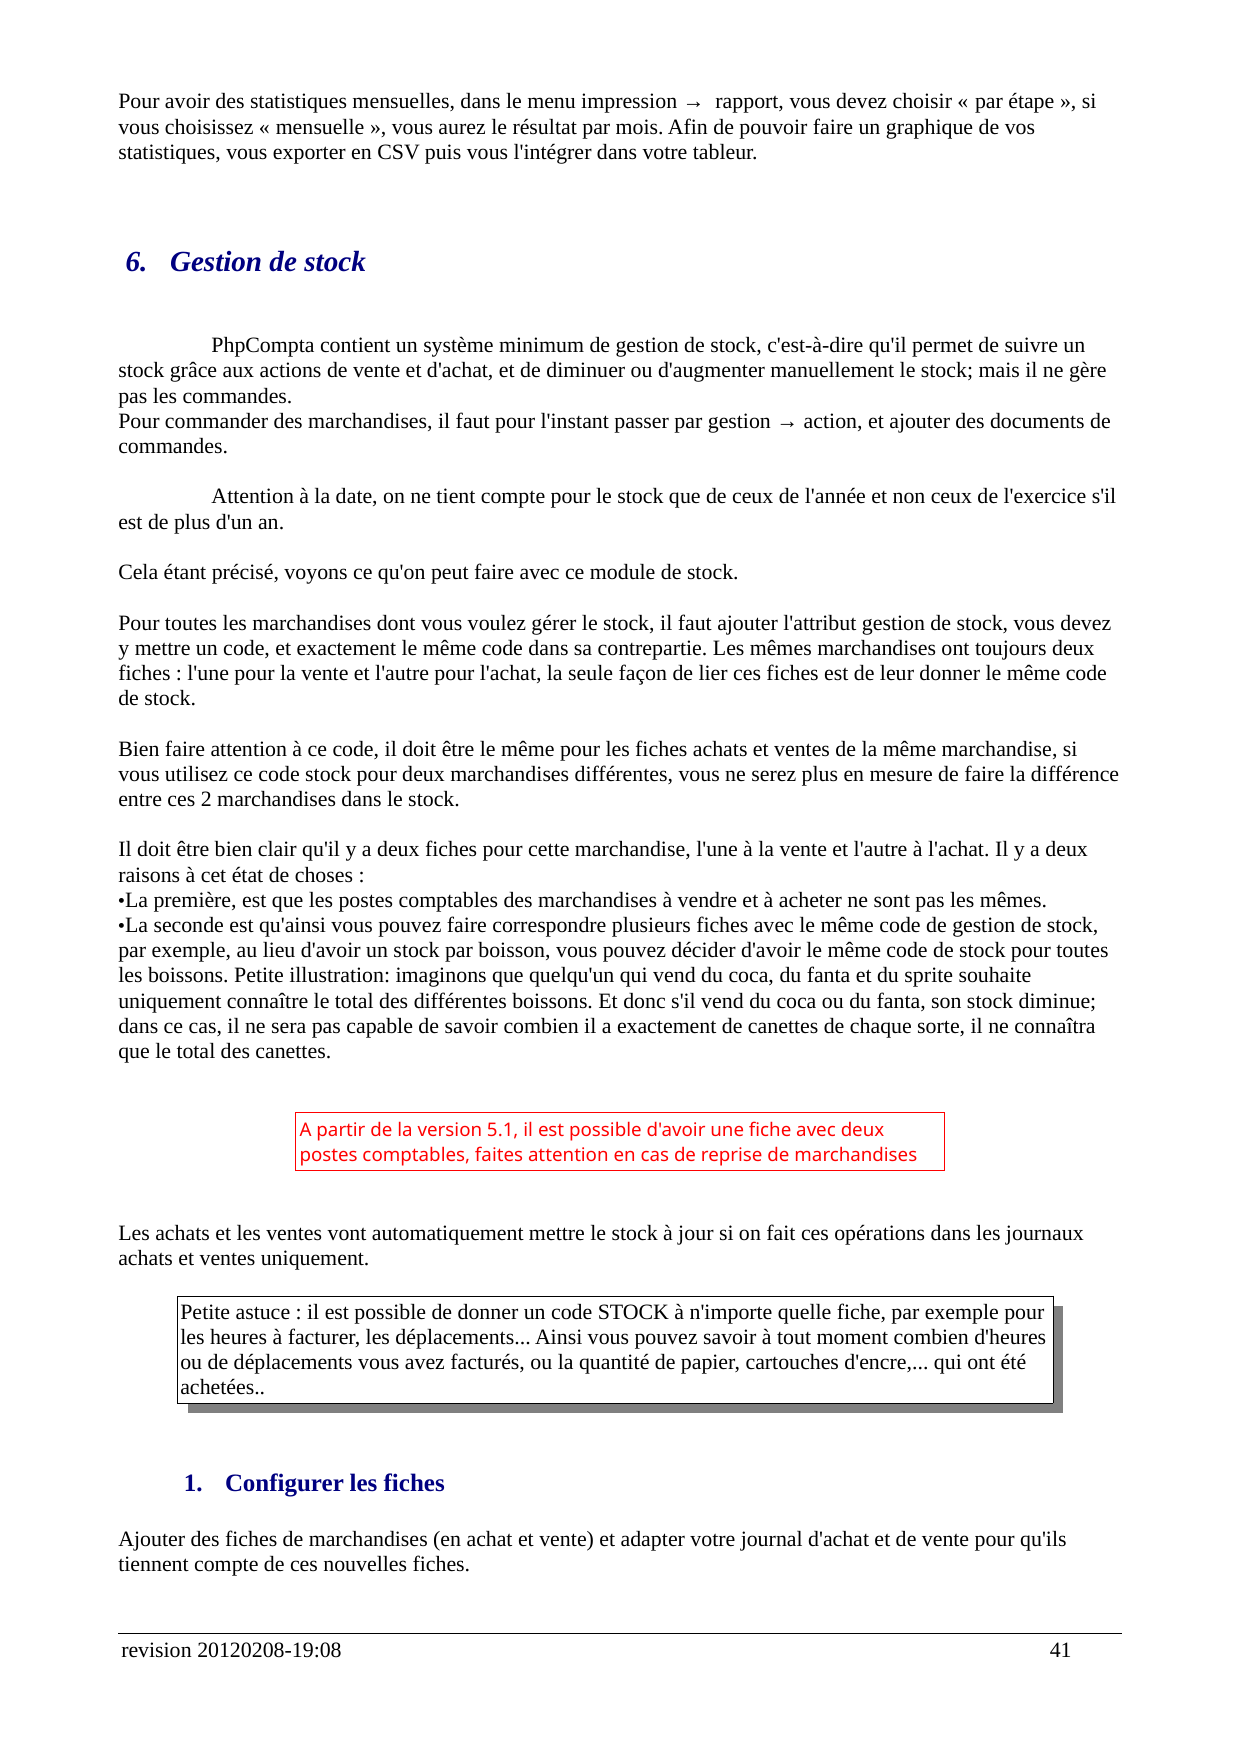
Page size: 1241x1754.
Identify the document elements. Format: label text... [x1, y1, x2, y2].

text Bien faire attention à ce code, il doit être le même pour les fiches achats et ventes de la même marchandise, si vous utilisez ce code stock pour deux marchandises différentes, vous ne serez plus en mesure de faire la différence entre ces 2 marchandises dans le stock. [118, 736, 1122, 811]
text Pour avoir des statistiques mensuelles, dans le menu impression → rapport, vous devez choisir « par étape », si vous choisissez « mensuelle », vous aurez le résultat par mois. Afin de pouvoir faire un graphique de vos statistiques, vous exporter en CSV puis vous l'intégrer dans votre tableur. [118, 88, 1122, 164]
text Les achats et les ventes vont automatiquement mettre le stock à jour si on fait ces opérations dans les journaux achats et ventes uniquement. [118, 1220, 1122, 1270]
text Attention à la date, on ne tient compte pour le stock que de ceux de l'année et non ceux de l'exercice s'il est de plus d'un an. [118, 483, 1122, 534]
text Ajouter des fiches de marchandises (en achat et vente) et adapter votre journal d'achat et de vente pour qu'ils tiennent compte de ces nouvelles fiches. [118, 1526, 1122, 1576]
text Pour toutes les marchandises dont vous voulez gérer le stock, il faut ajouter l'attribut gestion de stock, vous devez y mettre un code, et exactement le même code dans sa contrepartie. Les mêmes marchandises ont toujours deux fiches : l'une pour la vente et l'autre pour l'achat, la seule façon de lier ces fiches est de leur donner le même code de stock. [118, 609, 1122, 710]
text Il doit être bien clair qu'il y a deux fiches pour cette marchandise, l'une à la vente et l'autre à l'achat. Il y a deux raisons à cet état de choses : [118, 836, 1122, 887]
list La seconde est qu'ainsi vous pouvez faire correspondre plusieurs fiches avec le même code de gestion de stock, par exemple, au lieu d'avoir un stock par boisson, vous pouvez décider d'avoir le même code de stock pour toutes les boissons. Petite illustration: imaginons que quelqu'un qui vend du coca, du fanta et du sprite souhaite uniquement connaître le total des différentes boissons. Et donc s'il vend du coca ou du fanta, son stock diminue; dans ce cas, il ne sera pas capable de savoir combien il a exactement de canettes de chaque sorte, il ne connaîtra que le total des canettes. [118, 912, 1122, 1063]
text Petite astuce : il est possible de donner un code STOCK à n'importe quelle fiche, par exemple pour les heures à facturer, les déplacements... Ainsi vous pouvez savoir à tout moment combien d'heures ou de déplacements vous avez facturés, ou la quantité de papier, cartouches d'encre,... qui ont été achetées.. [178, 1297, 1052, 1402]
list La première, est que les postes comptables des marchandises à vendre et à acheter ne sont pas les mêmes. [118, 887, 1122, 912]
subtitle Gestion de stock [118, 244, 1122, 278]
text Pour commander des marchandises, il faut pour l'instant passer par gestion → action, et ajouter des documents de commandes. [118, 408, 1122, 458]
text PhpCompta contient un système minimum de gestion de stock, c'est-à-dire qu'il permet de suivre un stock grâce aux actions de vente et d'achat, et de diminuer ou d'augmenter manuellement le stock; mais il ne gère pas les commandes. [118, 332, 1122, 408]
text Cela étant précisé, voyons ce qu'on peut faire avec ce module de stock. [118, 559, 1122, 584]
subtitle Configurer les fiches [177, 1468, 1122, 1497]
text A partir de la version 5.1, il est possible d'avoir une fiche avec deux postes comptables, faites attention en cas de reprise de marchandises [296, 1113, 944, 1170]
